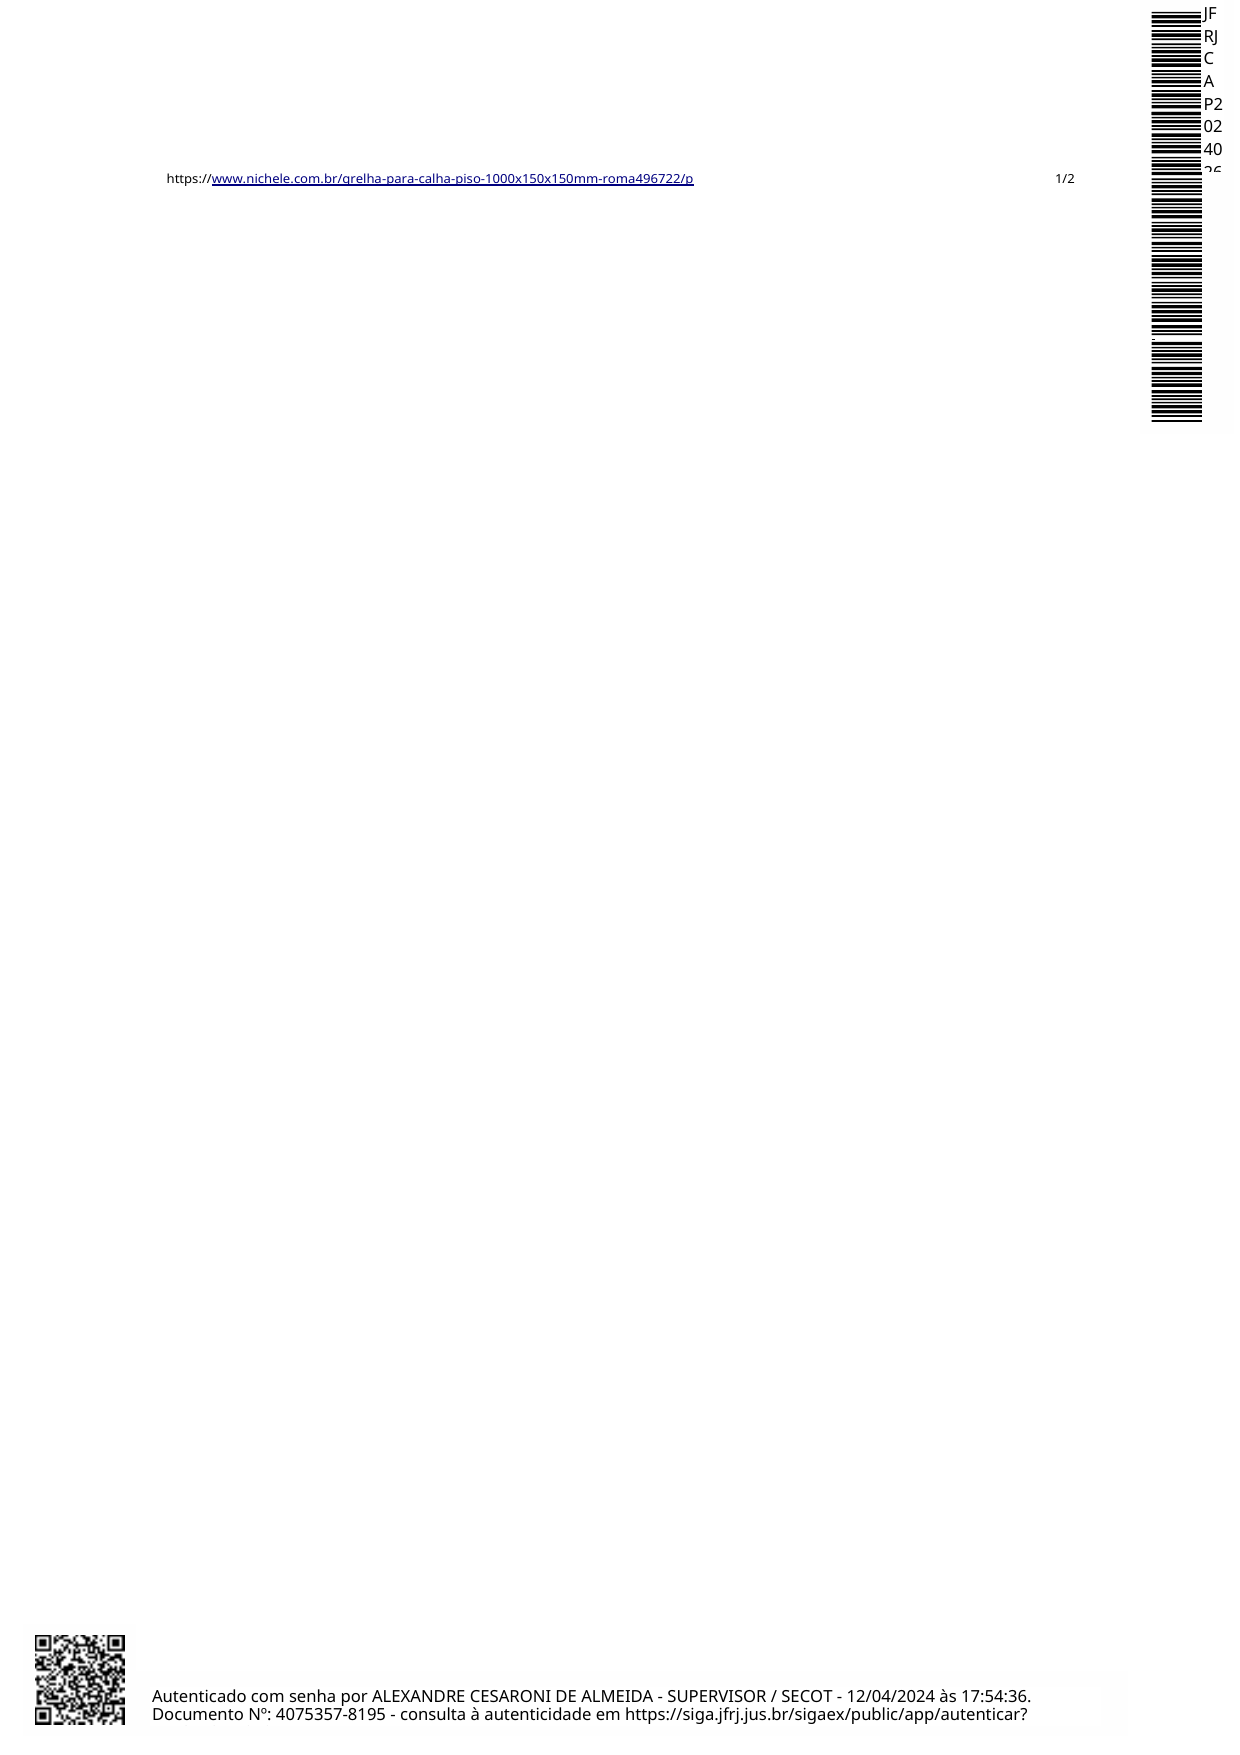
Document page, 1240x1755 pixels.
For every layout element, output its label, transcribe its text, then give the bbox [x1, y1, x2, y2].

text JFRJCAP202402680A [1203, 1, 1224, 172]
text https://www.nichele.com.br/grelha-para-calha-piso-1000x150x150mm-roma496722/p 1/2 [166, 170, 1140, 187]
